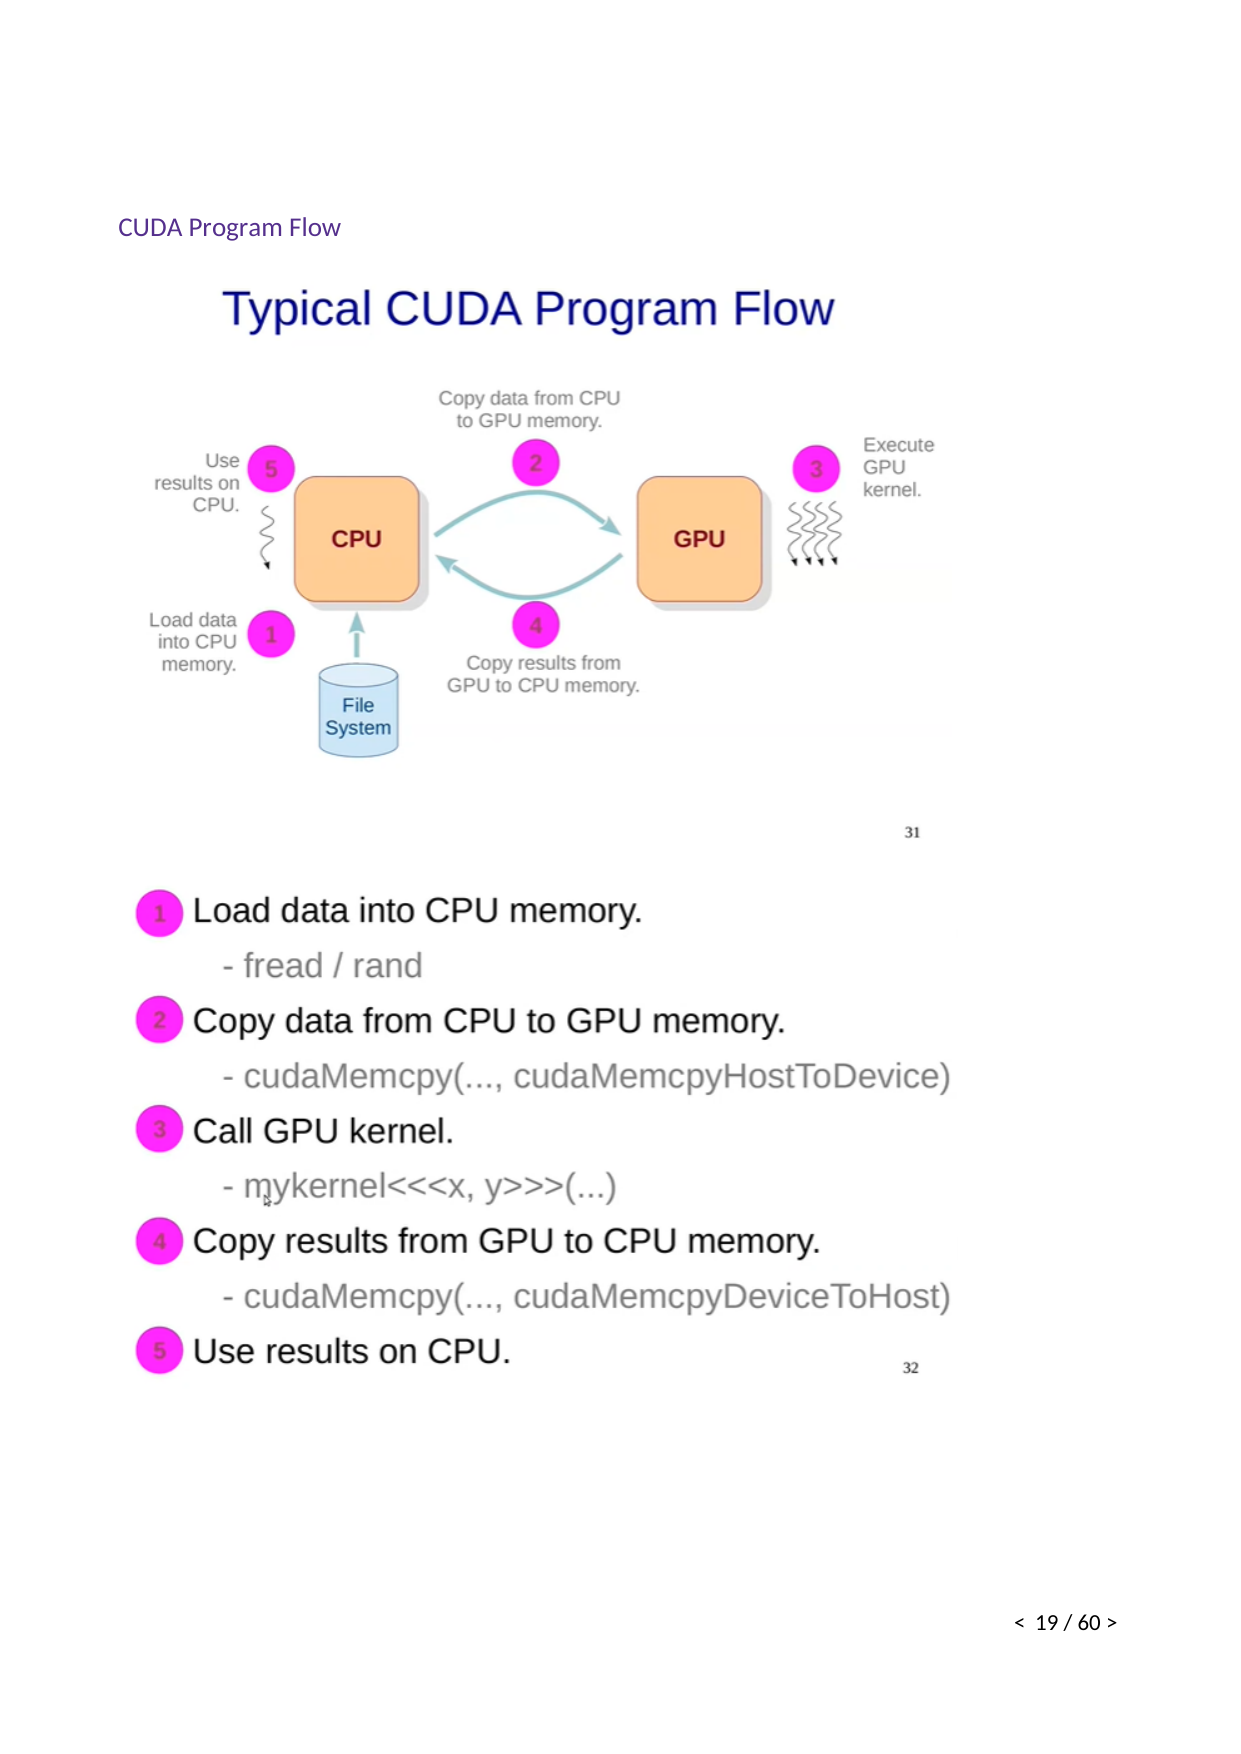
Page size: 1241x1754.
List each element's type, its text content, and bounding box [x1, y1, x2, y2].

subtitle CUDA Program Flow [118, 210, 1122, 243]
picture [118, 257, 952, 864]
picture [118, 882, 959, 1397]
